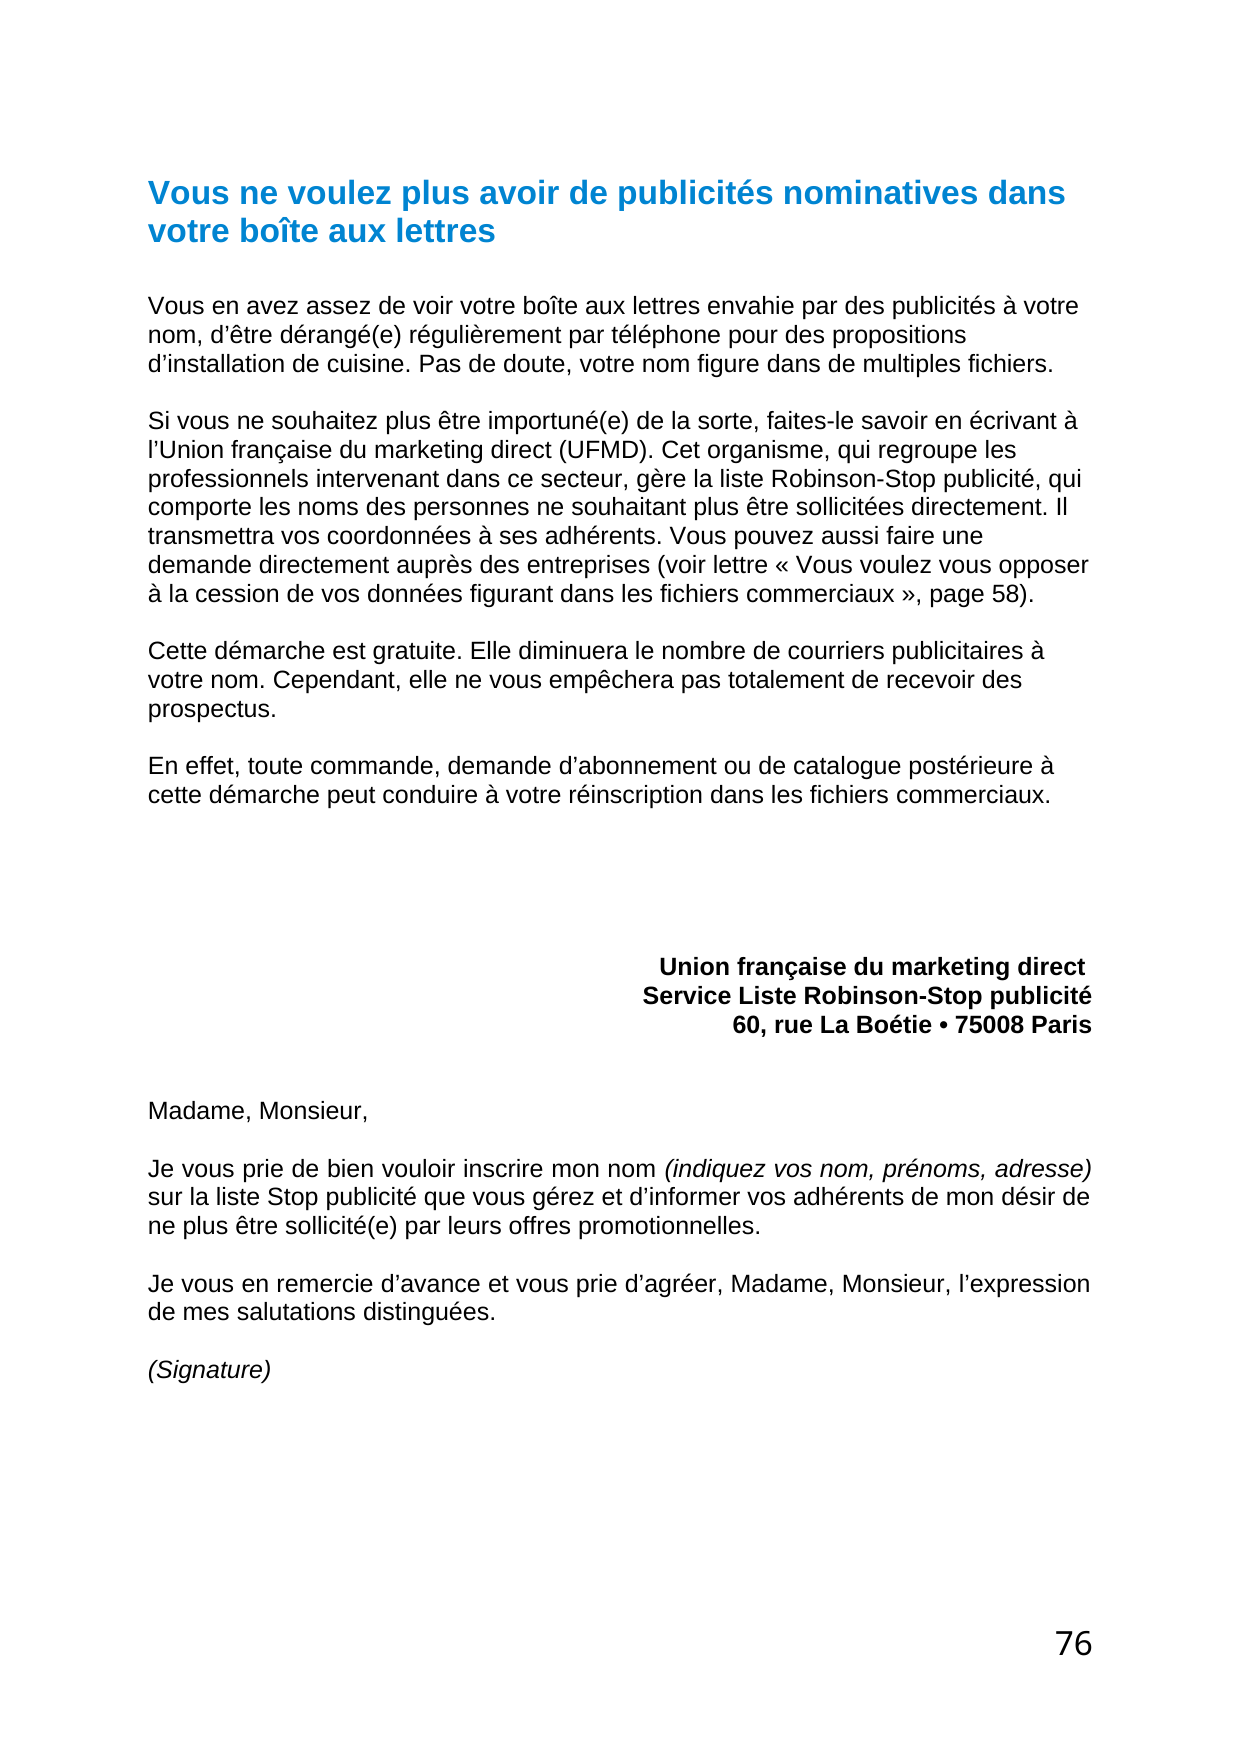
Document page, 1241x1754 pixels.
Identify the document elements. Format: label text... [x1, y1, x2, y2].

text Vous en avez assez de voir votre boîte aux lettres envahie par des publicités à votre nom, d’être dérangé(e) régulièrement par téléphone pour des propositions d’installation de cuisine. Pas de doute, votre nom figure dans de multiples fichiers. [148, 291, 1093, 377]
text En effet, toute commande, demande d’abonnement ou de catalogue postérieure à cette démarche peut conduire à votre réinscription dans les fichiers commerciaux. [148, 751, 1093, 809]
text Union française du marketing direct [148, 952, 1093, 981]
text Service Liste Robinson-Stop publicité [148, 981, 1093, 1010]
text Je vous prie de bien vouloir inscrire mon nom (indiquez vos nom, prénoms, adresse) sur la liste Stop publicité que vous gérez et d’informer vos adhérents de mon désir de ne plus être sollicité(e) par leurs offres promotionnelles. [148, 1154, 1093, 1240]
text Madame, Monsieur, [148, 1096, 1093, 1125]
text (Signature) [148, 1355, 1093, 1384]
text Je vous en remercie d’avance et vous prie d’agréer, Madame, Monsieur, l’expression de mes salutations distinguées. [148, 1269, 1093, 1326]
subtitle Vous ne voulez plus avoir de publicités nominatives dans votre boîte aux lettres [148, 173, 1093, 250]
text 60, rue La Boétie • 75008 Paris [148, 1010, 1093, 1039]
text Si vous ne souhaitez plus être importuné(e) de la sorte, faites-le savoir en écrivant à l’Union française du marketing direct (UFMD). Cet organisme, qui regroupe les professionnels intervenant dans ce secteur, gère la liste Robinson-Stop publicité, qui comporte les noms des personnes ne souhaitant plus être sollicitées directement. Il transmettra vos coordonnées à ses adhérents. Vous pouvez aussi faire une demande directement auprès des entreprises (voir lettre « Vous voulez vous opposer à la cession de vos données figurant dans les fichiers commerciaux », page 58). [148, 406, 1093, 607]
text Cette démarche est gratuite. Elle diminuera le nombre de courriers publicitaires à votre nom. Cependant, elle ne vous empêchera pas totalement de recevoir des prospectus. [148, 636, 1093, 722]
